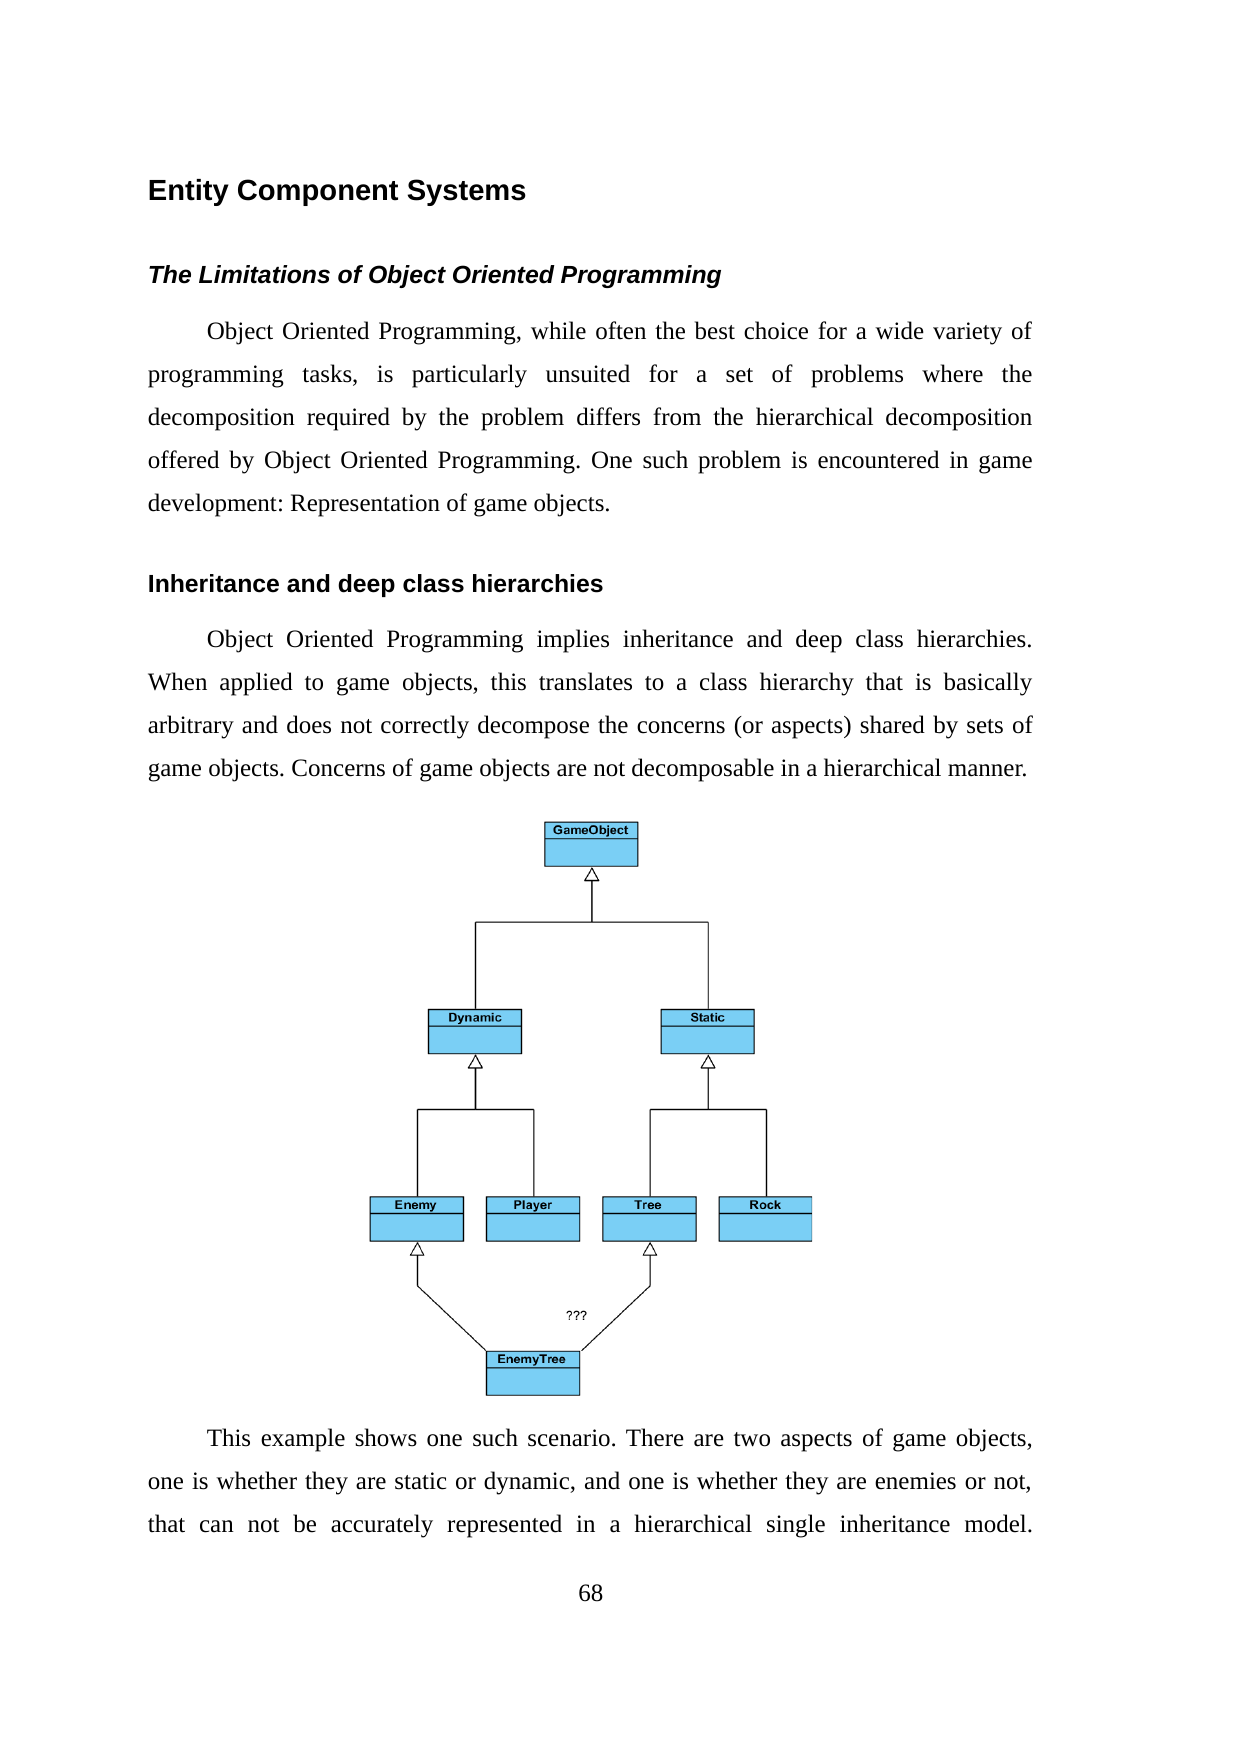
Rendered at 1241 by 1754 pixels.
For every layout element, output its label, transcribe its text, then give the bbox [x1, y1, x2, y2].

subtitle Inheritance and deep class hierarchies [148, 569, 1033, 597]
picture [369, 821, 813, 1396]
text This example shows one such scenario. There are two aspects of game objects, one is whether they are static or dynamic, and one is whether they are enemies or not, that can not be accurately represented in a hierarchical single inheritance model. [148, 1423, 1033, 1538]
text Object Oriented Programming implies inheritance and deep class hierarchies. When applied to game objects, this translates to a class hierarchy that is basically arbitrary and does not correctly decompose the concerns (or aspects) shared by sets of game objects. Concerns of game objects are not decomposable in a hierarchical manner. [148, 624, 1033, 782]
text Object Oriented Programming, while often the best choice for a wide variety of programming tasks, is particularly unsuited for a set of problems where the decomposition required by the problem differs from the hierarchical decomposition offered by Object Oriented Programming. One such problem is encountered in game development: Representation of game objects. [148, 316, 1033, 517]
subtitle Entity Component Systems [148, 173, 1033, 206]
subtitle The Limitations of Object Oriented Programming [148, 260, 1033, 289]
